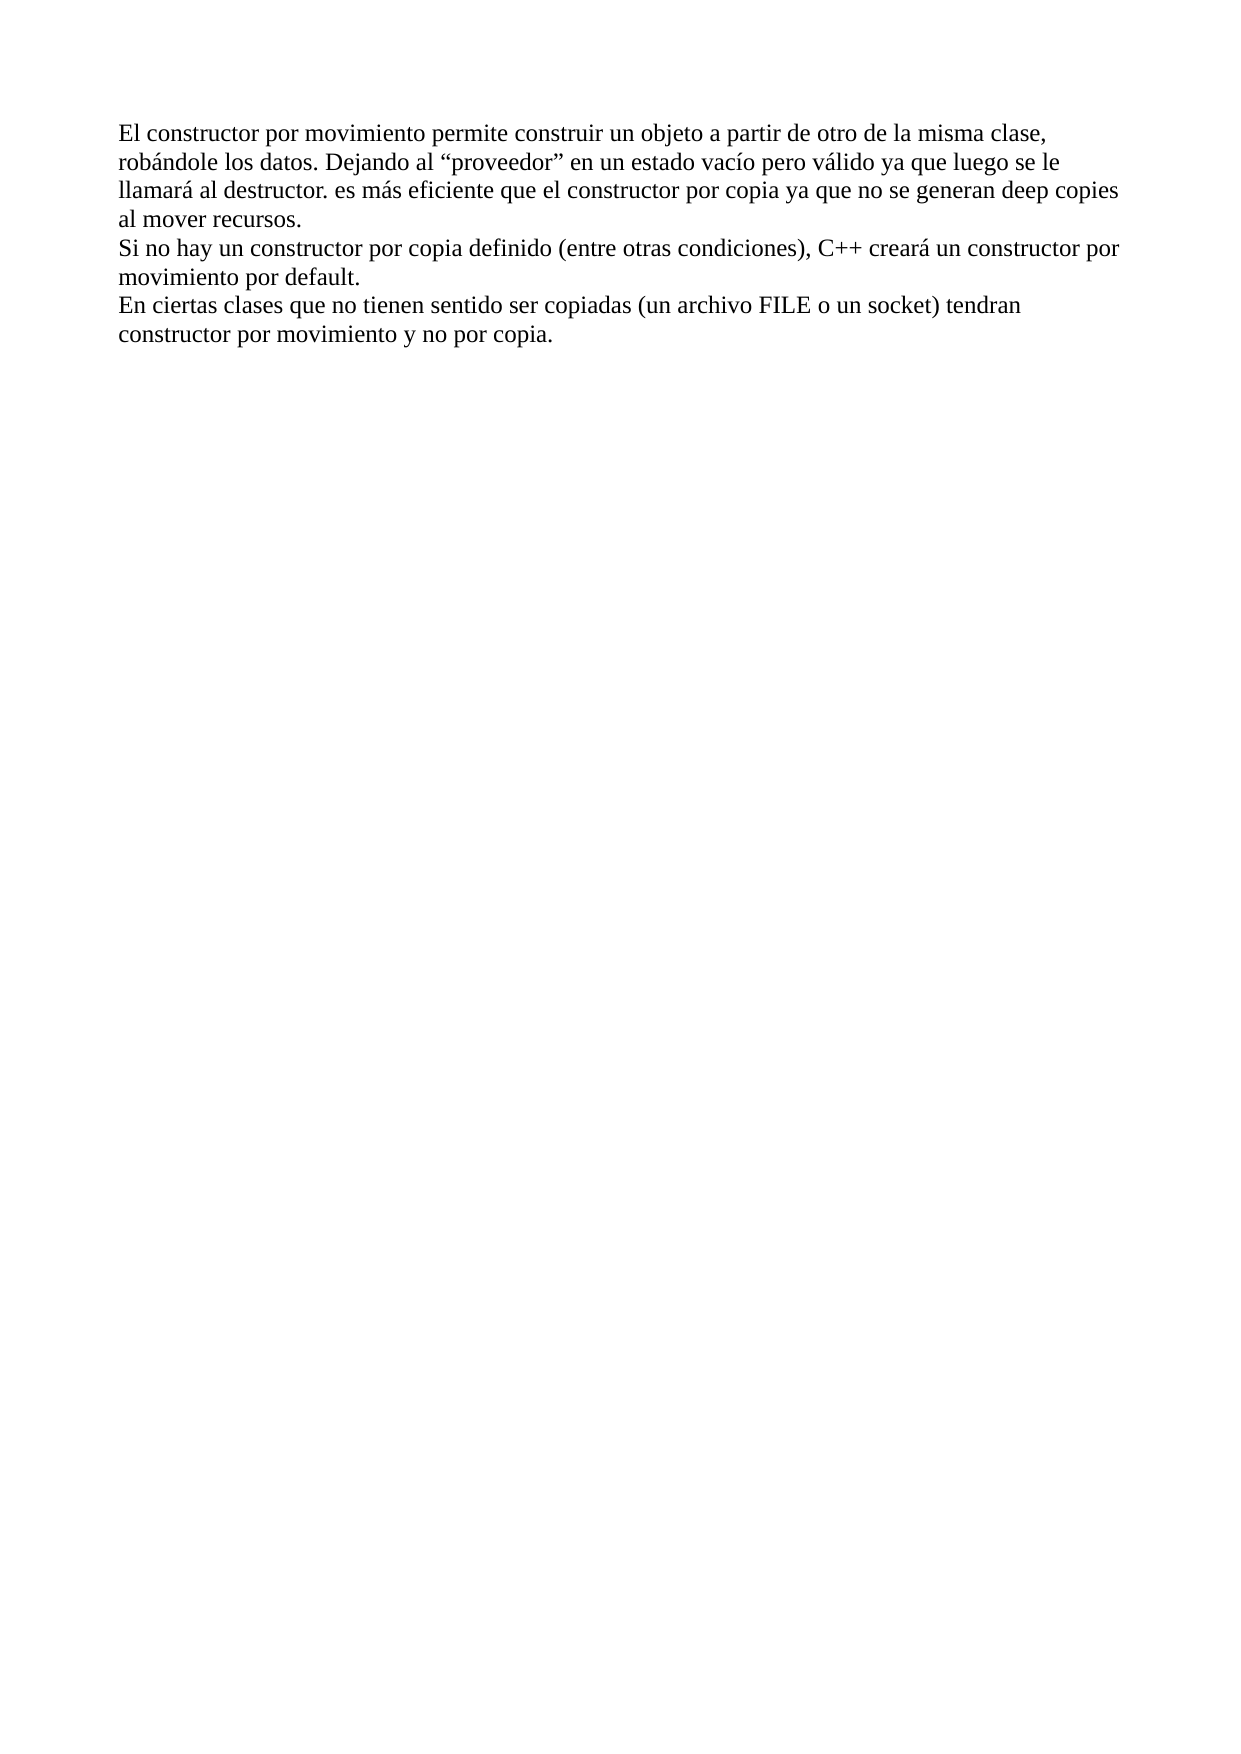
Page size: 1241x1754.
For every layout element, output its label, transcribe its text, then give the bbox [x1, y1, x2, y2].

text El constructor por movimiento permite construir un objeto a partir de otro de la misma clase, robándole los datos. Dejando al “proveedor” en un estado vacío pero válido ya que luego se le llamará al destructor. es más eficiente que el constructor por copia ya que no se generan deep copies al mover recursos. [118, 118, 1122, 233]
text En ciertas clases que no tienen sentido ser copiadas (un archivo FILE o un socket) tendran constructor por movimiento y no por copia. [118, 291, 1122, 348]
text Si no hay un constructor por copia definido (entre otras condiciones), C++ creará un constructor por movimiento por default. [118, 233, 1122, 291]
